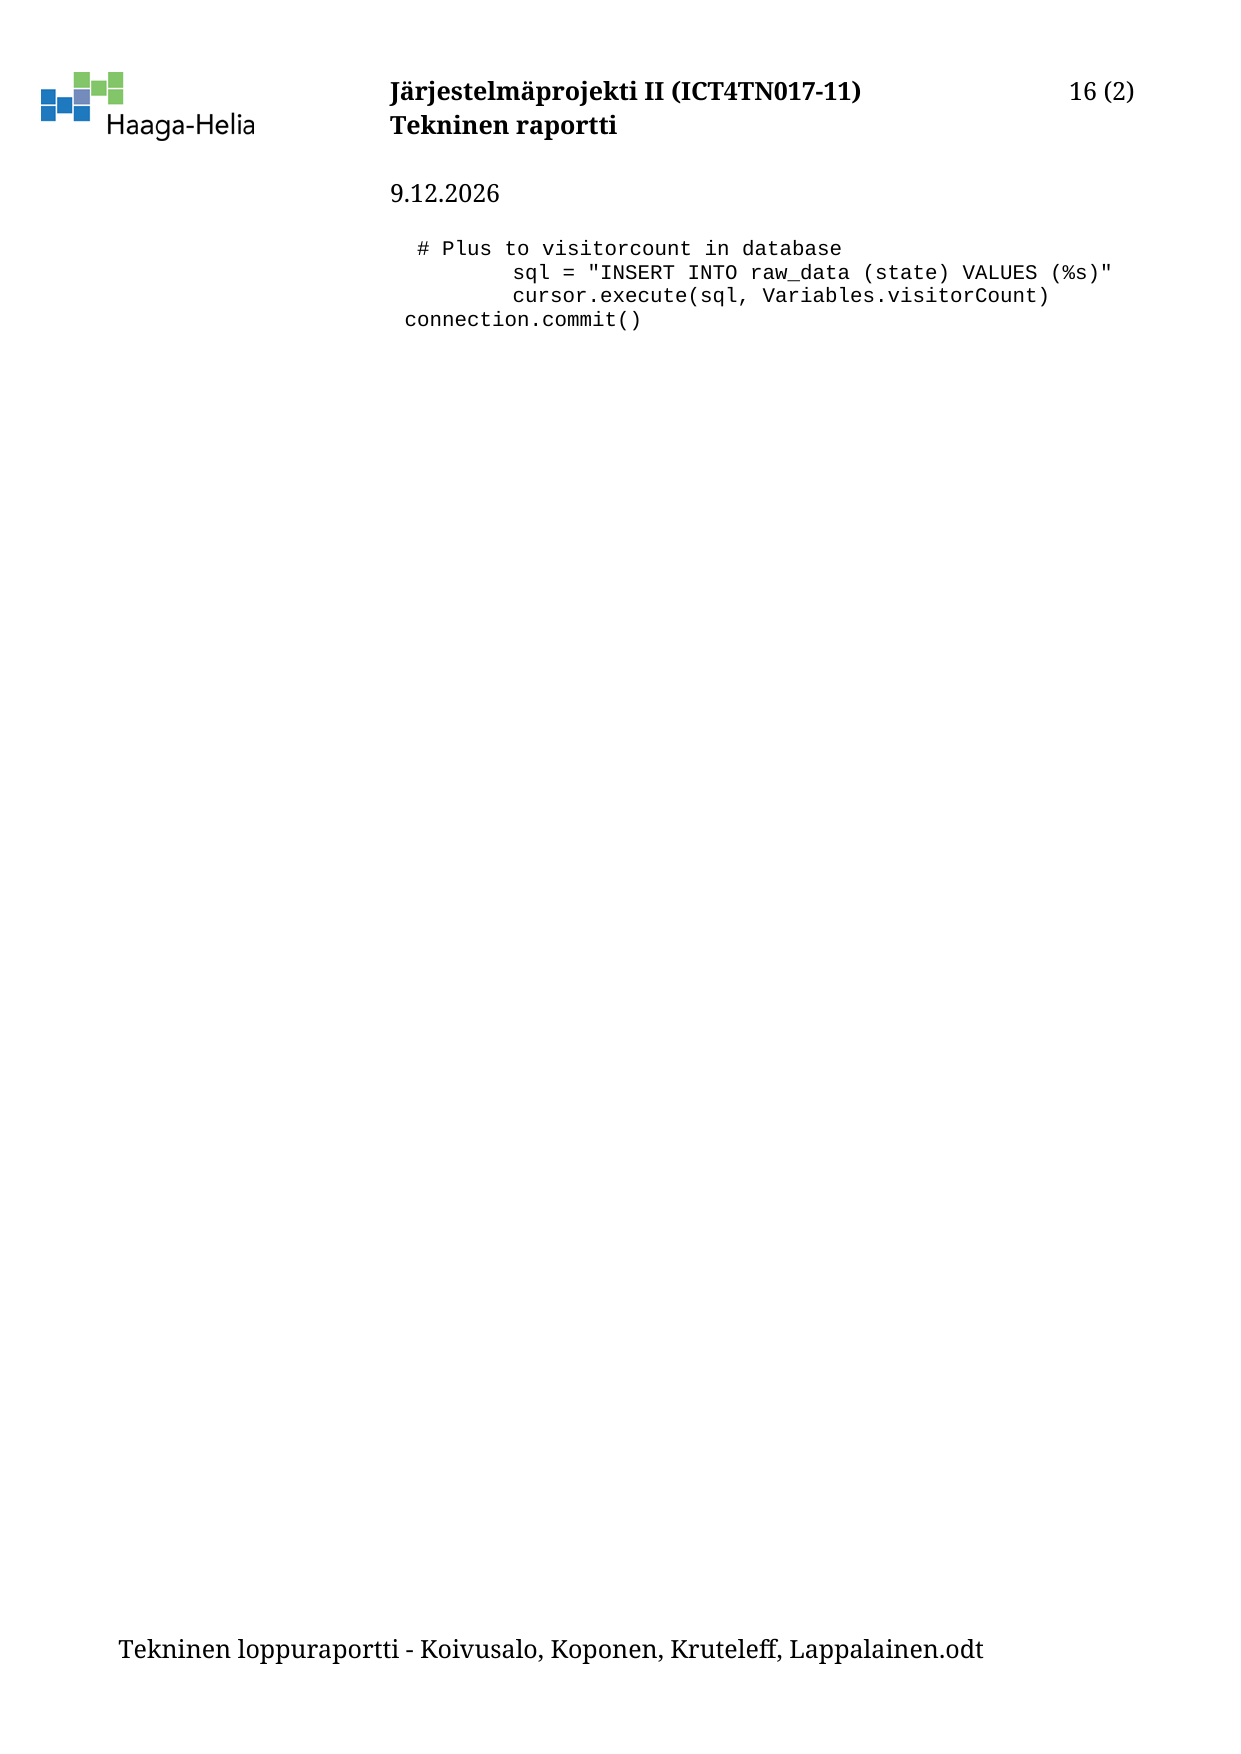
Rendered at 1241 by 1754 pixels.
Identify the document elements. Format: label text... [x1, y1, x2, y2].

text connection.commit() [118, 309, 1152, 333]
text # Plus to visitorcount in database [118, 238, 1152, 262]
text cursor.execute(sql, Variables.visitorCount) [118, 285, 1152, 309]
text sql = "INSERT INTO raw_data (state) VALUES (%s)" [118, 262, 1152, 285]
